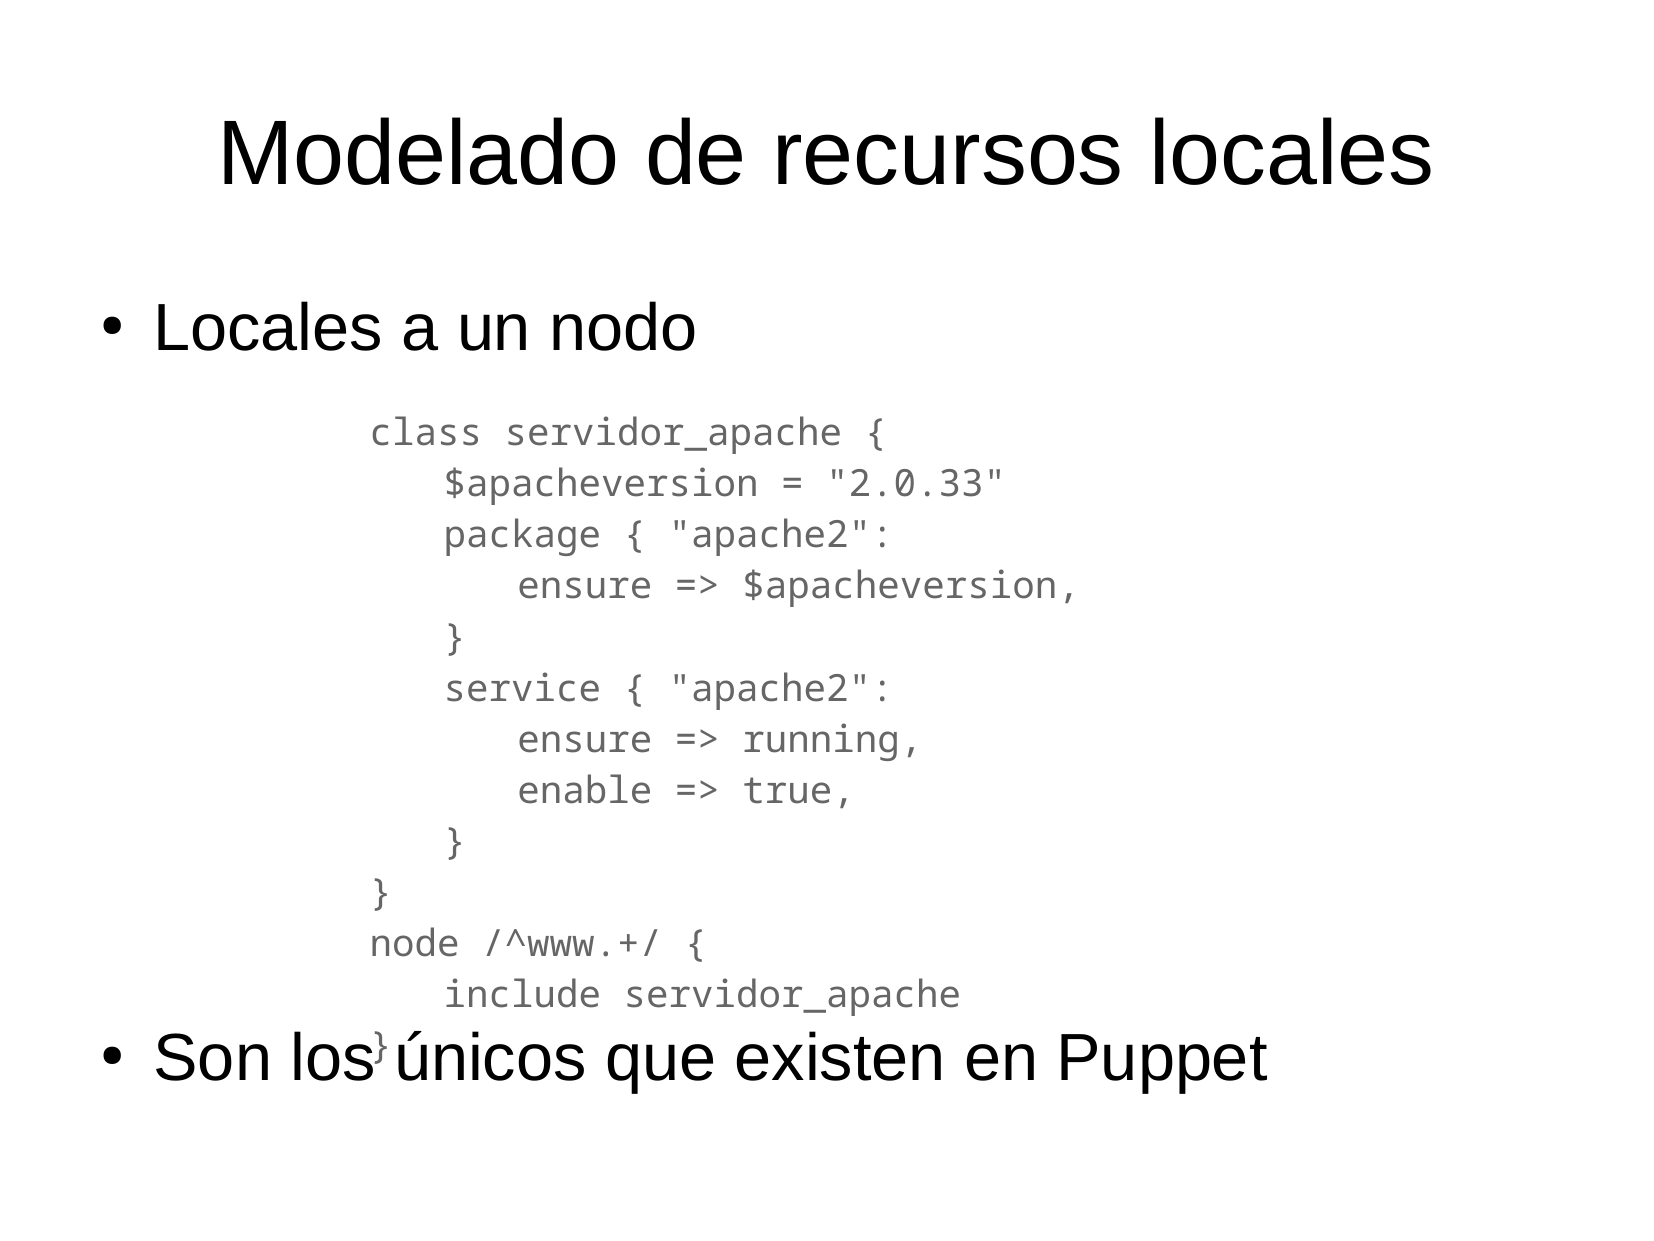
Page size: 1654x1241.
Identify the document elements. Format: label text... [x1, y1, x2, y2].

text_box class servidor_apache { $apacheversion = "2.0.33" package { "apache2": ensure => $apacheversion, } service { "apache2": ensure => running, enable => true, } } node /^www.+/ { include servidor_apache } [354, 398, 1312, 980]
list Locales a un nodo Son los únicos que existen en Puppet [82, 290, 1554, 1198]
title Modelado de recursos locales [82, 49, 1571, 257]
